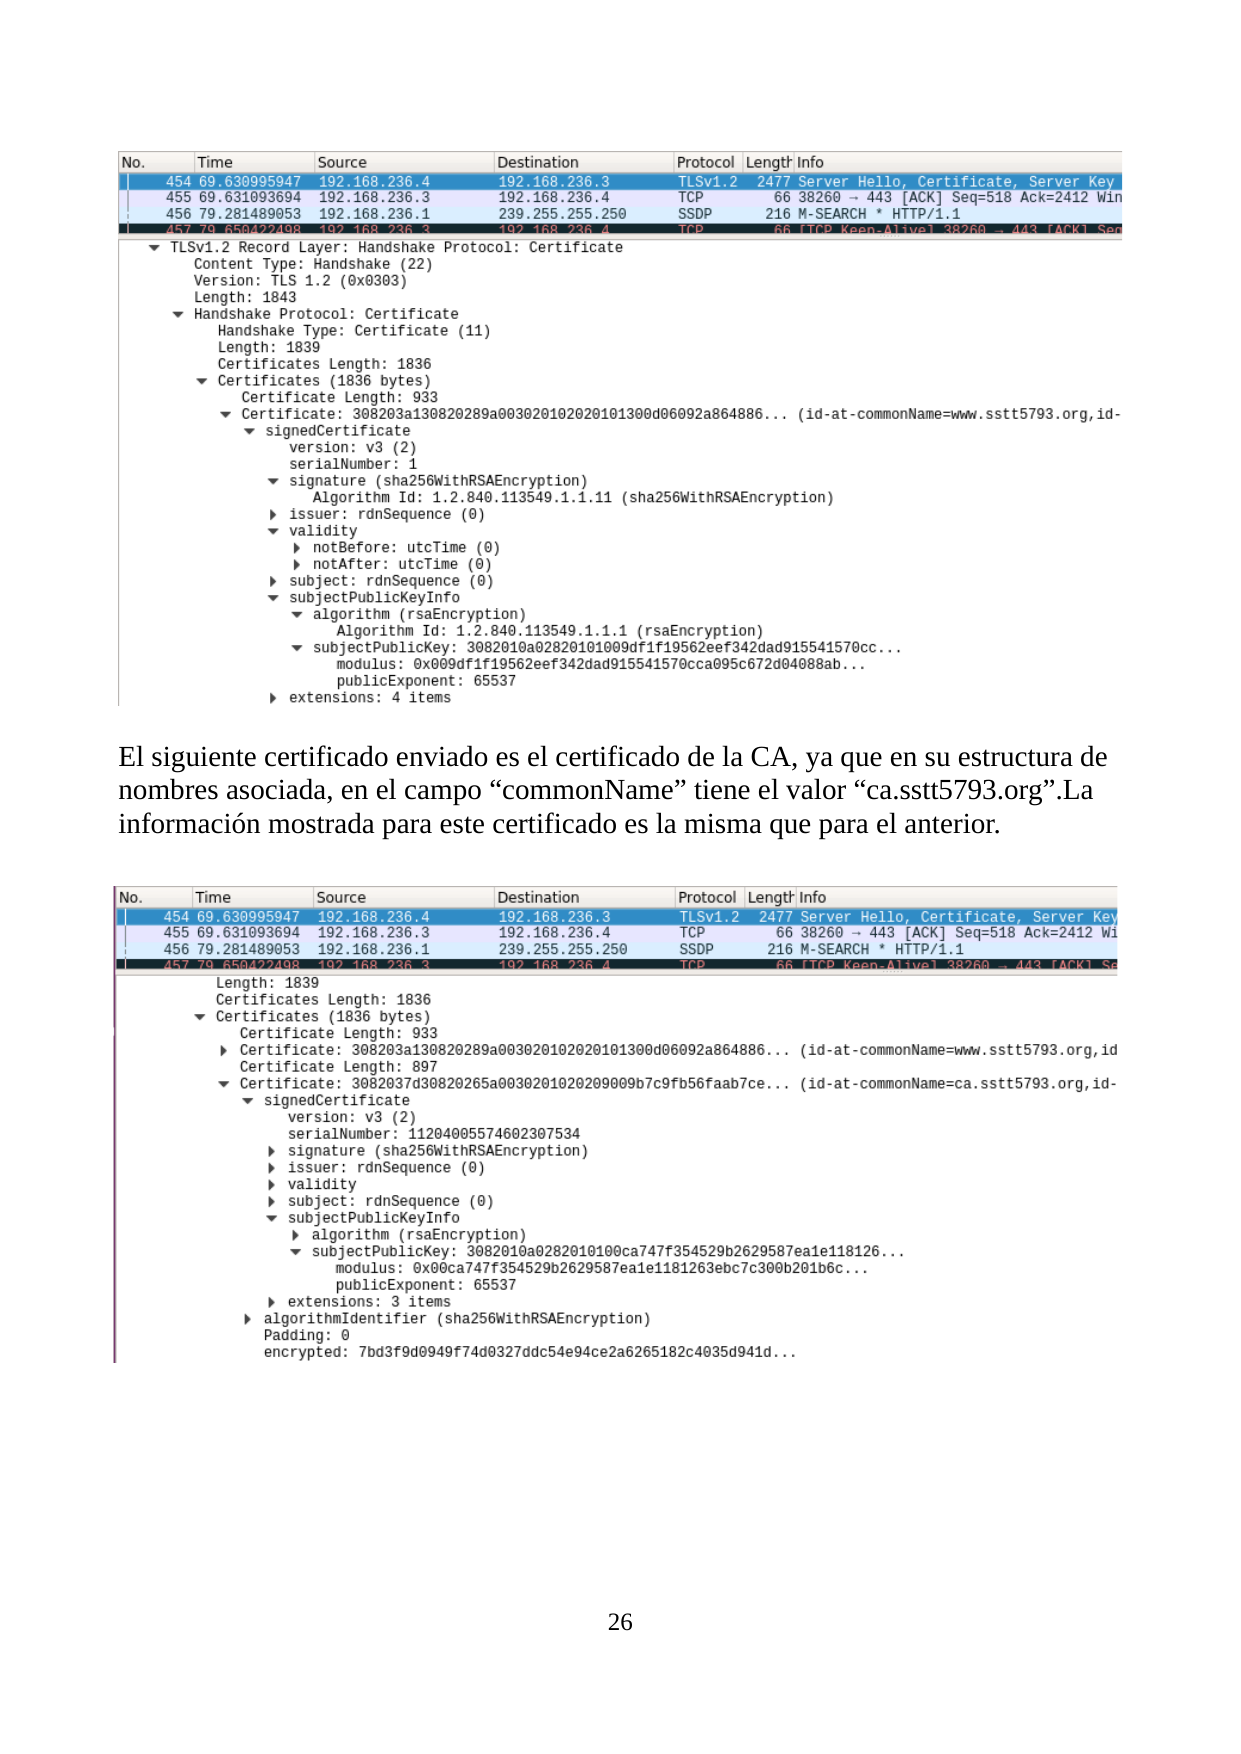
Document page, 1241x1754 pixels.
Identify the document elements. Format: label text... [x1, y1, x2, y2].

text El siguiente certificado enviado es el certificado de la CA, ya que en su estructura de nombres asociada, en el campo “commonName” tiene el valor “ca.sstt5793.org”.La información mostrada para este certificado es la misma que para el anterior. [118, 739, 1122, 839]
picture [113, 886, 1118, 1363]
picture [118, 151, 1123, 706]
